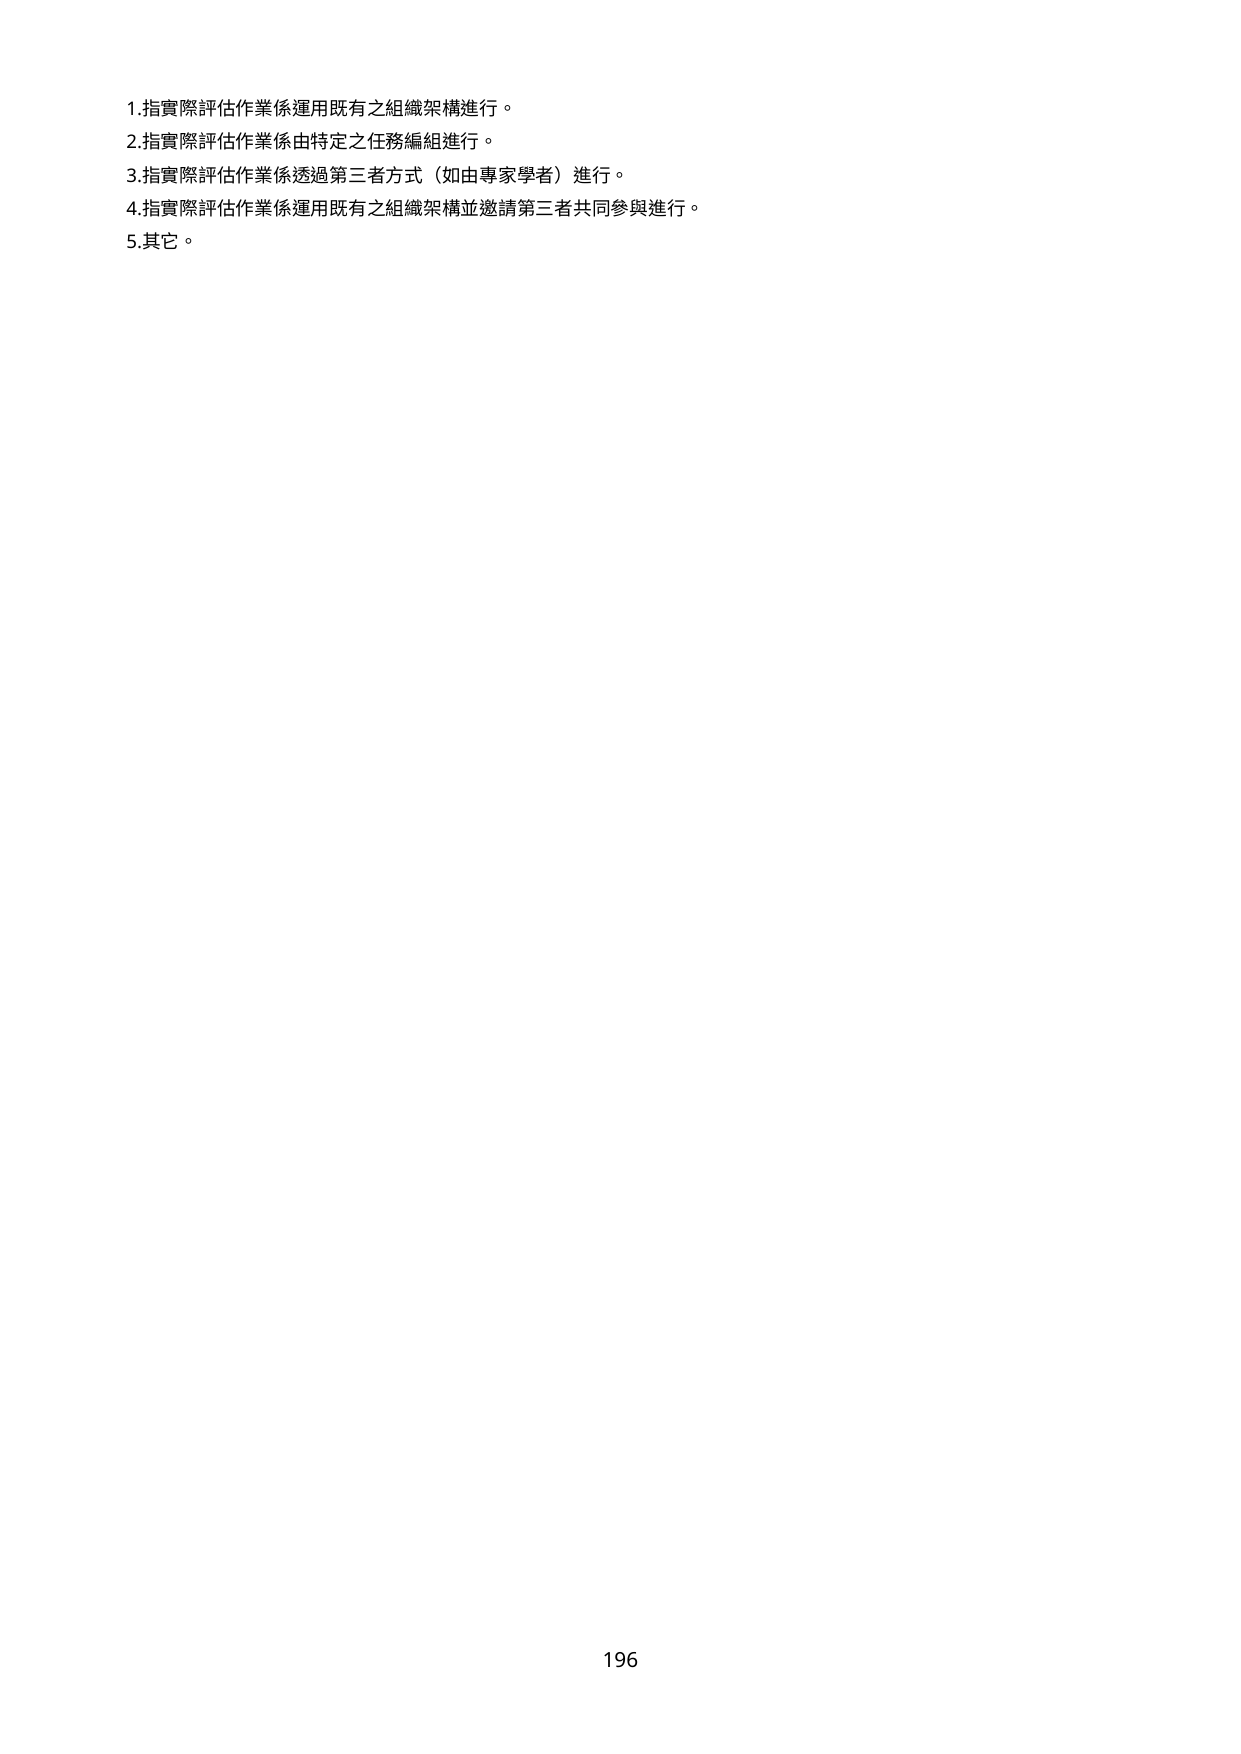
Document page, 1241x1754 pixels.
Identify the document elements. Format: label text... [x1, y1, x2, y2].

text 2.指實際評估作業係由特定之任務編組進行。 [89, 122, 1152, 155]
text 4.指實際評估作業係運用既有之組織架構並邀請第三者共同參與進行。 [89, 189, 1152, 222]
text 3.指實際評估作業係透過第三者方式（如由專家學者）進行。 [89, 155, 1152, 189]
text 1.指實際評估作業係運用既有之組織架構進行。 [89, 89, 1152, 122]
text 5.其它。 [89, 222, 1152, 255]
